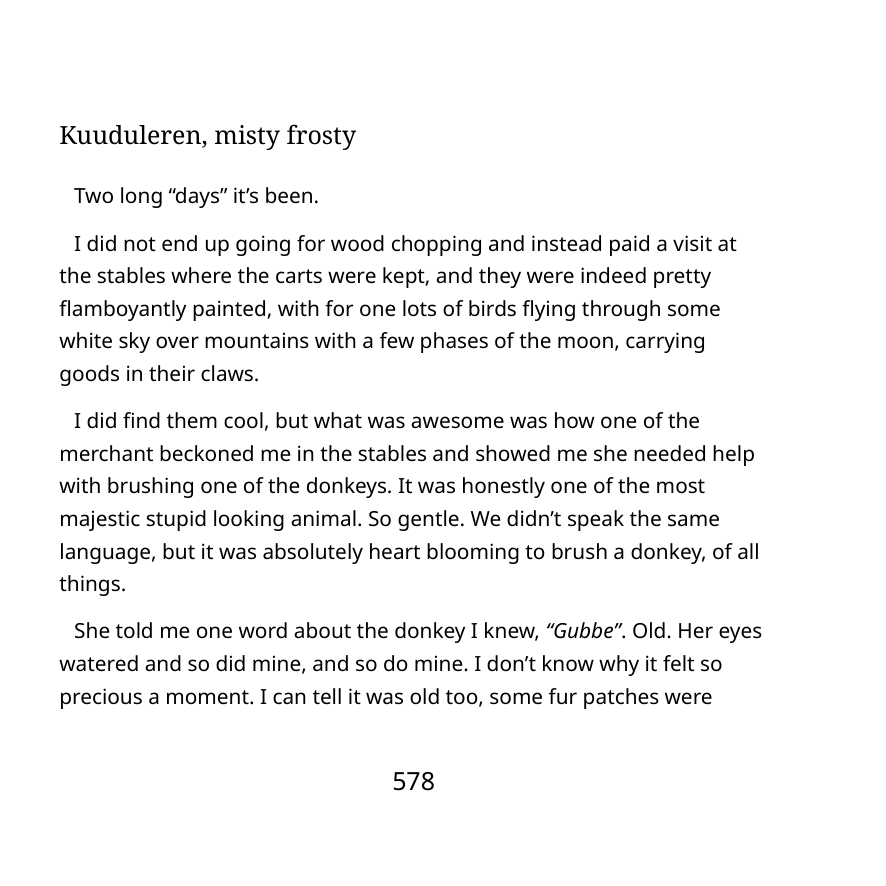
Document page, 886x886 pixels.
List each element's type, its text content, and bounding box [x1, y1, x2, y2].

text She told me one word about the donkey I knew, “Gubbe”. Old. Her eyes watered and so did mine, and so do mine. I don’t know why it felt so precious a moment. I can tell it was old too, some fur patches were [59, 617, 768, 710]
text I did find them cool, but what was awesome was how one of the merchant beckoned me in the stables and showed me she needed help with brushing one of the donkeys. It was honestly one of the most majestic stupid looking animal. So gentle. We didn’t speak the same language, but it was absolutely heart blooming to brush a donkey, of all things. [59, 406, 768, 598]
text I did not end up going for wood chopping and instead paid a visit at the stables where the carts were kept, and they were indeed pretty flamboyantly painted, with for one lots of birds flying through some white sky over mountains with a few phases of the moon, carrying goods in their claws. [59, 229, 768, 388]
text Two long “days” it’s been. [59, 182, 768, 210]
subtitle Kuuduleren, misty frosty [59, 118, 768, 152]
